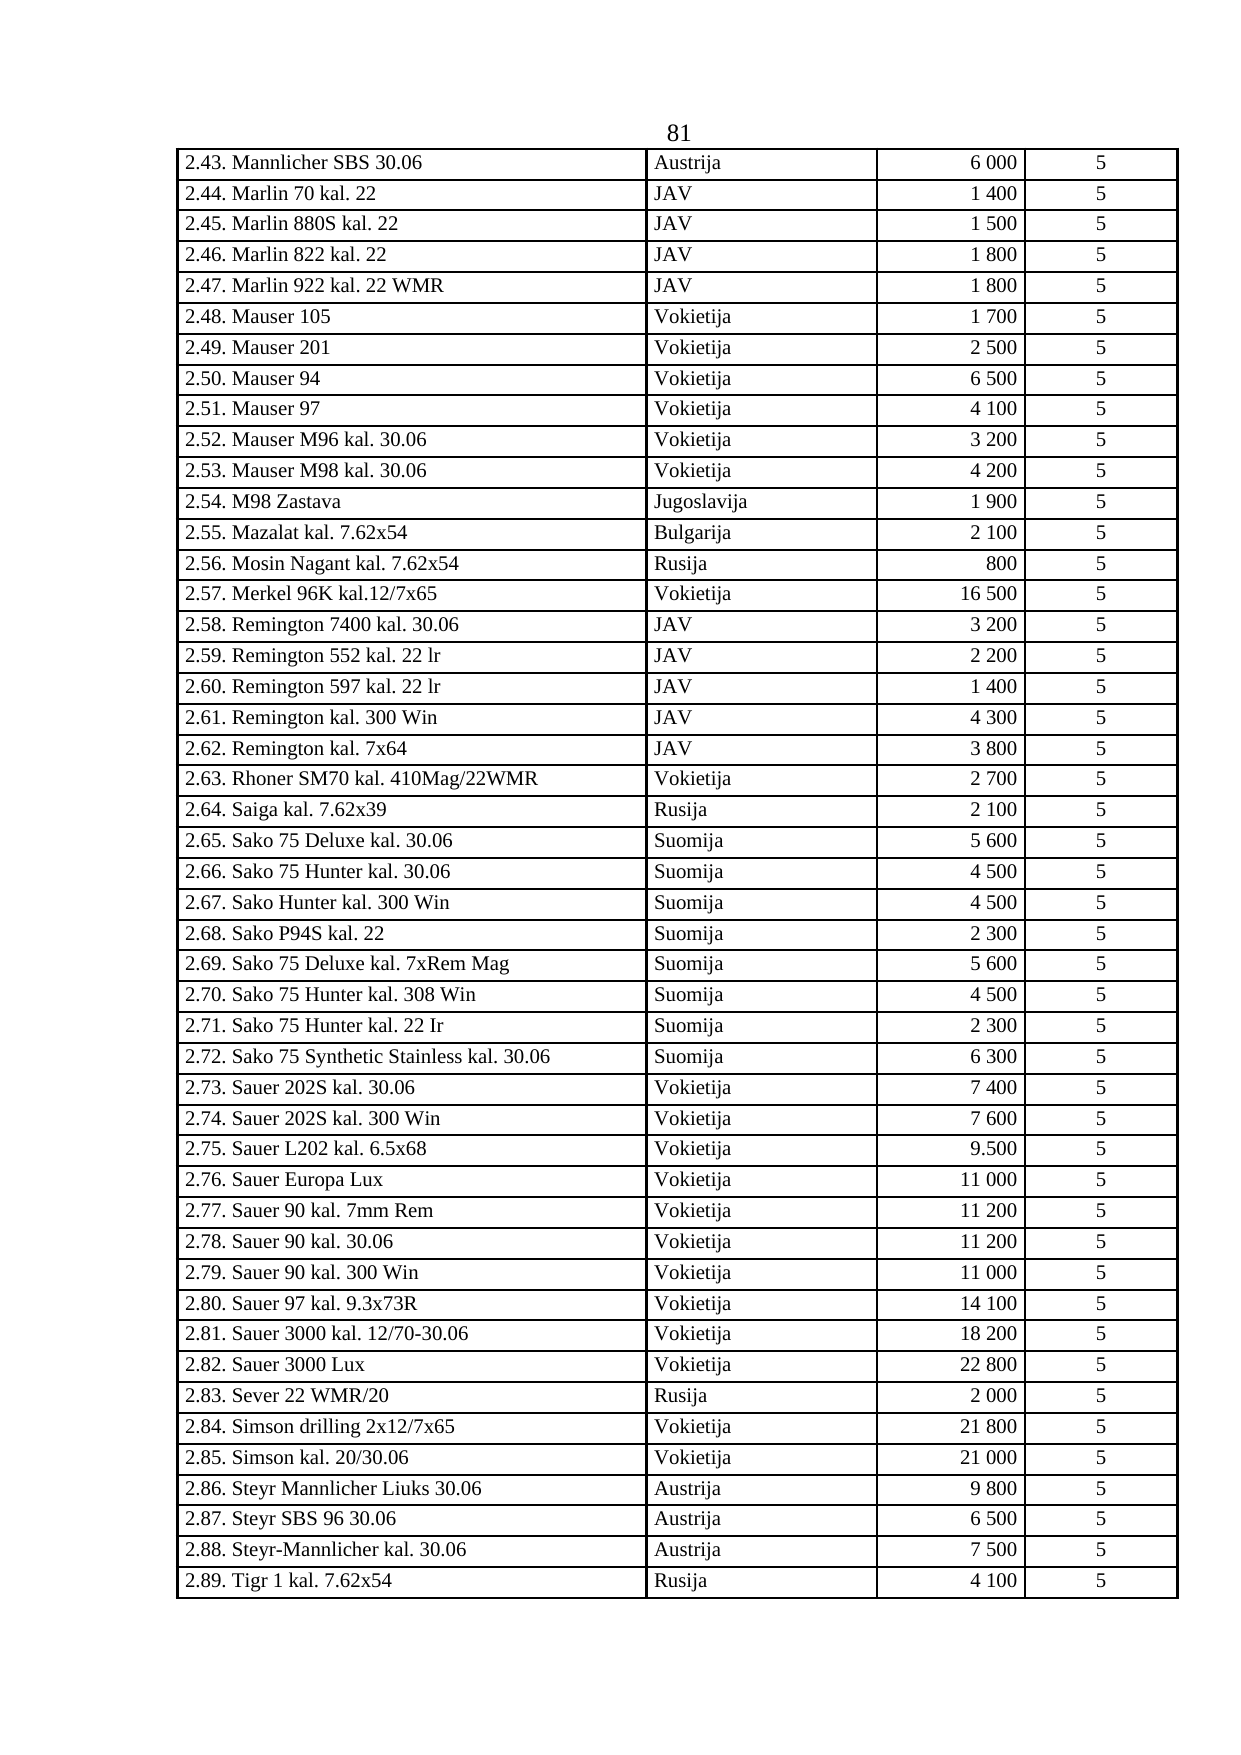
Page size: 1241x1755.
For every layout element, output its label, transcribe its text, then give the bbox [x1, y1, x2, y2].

table_cell Austrija [648, 1506, 876, 1535]
table_cell 5 600 [878, 951, 1024, 980]
table_cell 2.46. Marlin 822 kal. 22 [179, 242, 645, 271]
table_cell 2.47. Marlin 922 kal. 22 WMR [179, 273, 645, 302]
table_cell Suomija [648, 951, 876, 980]
table_cell 1 500 [878, 211, 1024, 240]
table_cell 2.87. Steyr SBS 96 30.06 [179, 1506, 645, 1535]
table_cell 2.63. Rhoner SM70 kal. 410Mag/22WMR [179, 766, 645, 795]
table_cell 2.53. Mauser M98 kal. 30.06 [179, 458, 645, 487]
table_cell 5 [1026, 396, 1176, 425]
table_cell JAV [648, 643, 876, 672]
table_cell 5 [1026, 1352, 1176, 1381]
table_cell 2.89. Tigr 1 kal. 7.62x54 [179, 1568, 645, 1597]
table_cell 2.57. Merkel 96K kal.12/7x65 [179, 581, 645, 610]
table_cell 1 400 [878, 674, 1024, 703]
table_cell 4 500 [878, 982, 1024, 1011]
table_cell 2.48. Mauser 105 [179, 304, 645, 333]
table_cell JAV [648, 612, 876, 641]
table_cell 2.77. Sauer 90 kal. 7mm Rem [179, 1198, 645, 1227]
table_cell 5 [1026, 273, 1176, 302]
table_cell 2 300 [878, 1013, 1024, 1042]
table_cell Suomija [648, 828, 876, 857]
table_cell Vokietija [648, 1229, 876, 1258]
table_cell 4 300 [878, 705, 1024, 733]
table_cell 5 [1026, 1321, 1176, 1350]
table_cell 2.76. Sauer Europa Lux [179, 1167, 645, 1196]
table_cell 5 [1026, 458, 1176, 487]
table_cell 5 [1026, 890, 1176, 918]
table_cell Vokietija [648, 766, 876, 795]
table_cell 6 500 [878, 366, 1024, 394]
table_cell 2 700 [878, 766, 1024, 795]
table_cell 5 [1026, 1075, 1176, 1103]
table_cell 2.67. Sako Hunter kal. 300 Win [179, 890, 645, 918]
table_cell 5 [1026, 797, 1176, 826]
table_cell 2.72. Sako 75 Synthetic Stainless kal. 30.06 [179, 1044, 645, 1073]
table_cell 4 500 [878, 890, 1024, 918]
table_cell 2.60. Remington 597 kal. 22 lr [179, 674, 645, 703]
table_cell 7 600 [878, 1106, 1024, 1134]
table_cell 5 [1026, 736, 1176, 764]
table_cell 6 300 [878, 1044, 1024, 1073]
table_cell 2.54. M98 Zastava [179, 489, 645, 518]
table_cell 11 000 [878, 1260, 1024, 1288]
table_cell 2.82. Sauer 3000 Lux [179, 1352, 645, 1381]
table_cell 2.84. Simson drilling 2x12/7x65 [179, 1414, 645, 1443]
table_cell 7 500 [878, 1537, 1024, 1566]
table_cell 1 700 [878, 304, 1024, 333]
table_cell JAV [648, 705, 876, 733]
table_cell Vokietija [648, 1106, 876, 1134]
table_cell Vokietija [648, 304, 876, 333]
table_cell Vokietija [648, 458, 876, 487]
table_cell Vokietija [648, 1414, 876, 1443]
table_cell 5 [1026, 859, 1176, 888]
table_cell 2.58. Remington 7400 kal. 30.06 [179, 612, 645, 641]
table_cell 1 800 [878, 242, 1024, 271]
table_cell 2.70. Sako 75 Hunter kal. 308 Win [179, 982, 645, 1011]
table_cell Vokietija [648, 366, 876, 394]
table_cell 2.44. Marlin 70 kal. 22 [179, 181, 645, 209]
table_cell 11 000 [878, 1167, 1024, 1196]
table_cell 2.80. Sauer 97 kal. 9.3x73R [179, 1291, 645, 1319]
table_cell 4 100 [878, 1568, 1024, 1597]
table_cell 5 [1026, 1198, 1176, 1227]
table_cell 2.78. Sauer 90 kal. 30.06 [179, 1229, 645, 1258]
table_cell 2.81. Sauer 3000 kal. 12/70-30.06 [179, 1321, 645, 1350]
table_cell 5 [1026, 366, 1176, 394]
table_cell 6 500 [878, 1506, 1024, 1535]
table_cell 1 900 [878, 489, 1024, 518]
table_cell Vokietija [648, 1167, 876, 1196]
table_cell 5 [1026, 1260, 1176, 1288]
table_cell 4 500 [878, 859, 1024, 888]
table_cell 5 [1026, 1167, 1176, 1196]
table_cell 5 [1026, 1291, 1176, 1319]
table_cell Vokietija [648, 1291, 876, 1319]
table_cell JAV [648, 273, 876, 302]
table_cell 5 [1026, 1537, 1176, 1566]
table_cell 2.56. Mosin Nagant kal. 7.62x54 [179, 551, 645, 579]
table_cell Suomija [648, 1013, 876, 1042]
table_cell 2.71. Sako 75 Hunter kal. 22 Ir [179, 1013, 645, 1042]
table_cell 2.52. Mauser M96 kal. 30.06 [179, 427, 645, 456]
table_cell 5 [1026, 242, 1176, 271]
table_cell 5 [1026, 1013, 1176, 1042]
table_cell Vokietija [648, 1136, 876, 1165]
table_cell 5 [1026, 1136, 1176, 1165]
table_cell 2.73. Sauer 202S kal. 30.06 [179, 1075, 645, 1103]
table_cell 5 [1026, 951, 1176, 980]
table_cell Rusija [648, 797, 876, 826]
table_cell Rusija [648, 1568, 876, 1597]
table_cell Suomija [648, 1044, 876, 1073]
table_cell 2.59. Remington 552 kal. 22 lr [179, 643, 645, 672]
table_cell 5 [1026, 982, 1176, 1011]
table_cell 2 100 [878, 797, 1024, 826]
table_cell 2.51. Mauser 97 [179, 396, 645, 425]
table_cell 9 800 [878, 1476, 1024, 1504]
table_cell 2.50. Mauser 94 [179, 366, 645, 394]
table_cell 3 800 [878, 736, 1024, 764]
table_cell 5 [1026, 1383, 1176, 1412]
table_cell JAV [648, 211, 876, 240]
table_cell 2.65. Sako 75 Deluxe kal. 30.06 [179, 828, 645, 857]
table_cell 5 [1026, 150, 1176, 178]
table_cell Vokietija [648, 396, 876, 425]
table_cell Austrija [648, 1537, 876, 1566]
table_cell 2.86. Steyr Mannlicher Liuks 30.06 [179, 1476, 645, 1504]
table_cell 2.74. Sauer 202S kal. 300 Win [179, 1106, 645, 1134]
table_cell Vokietija [648, 581, 876, 610]
table_cell 2.43. Mannlicher SBS 30.06 [179, 150, 645, 178]
table_cell Vokietija [648, 1260, 876, 1288]
table_cell 5 [1026, 211, 1176, 240]
table_cell 5 [1026, 1106, 1176, 1134]
table_cell 5 [1026, 1044, 1176, 1073]
table_cell 11 200 [878, 1229, 1024, 1258]
table_cell 1 800 [878, 273, 1024, 302]
table_cell 5 [1026, 1568, 1176, 1597]
table_cell Vokietija [648, 1198, 876, 1227]
table_cell 6 000 [878, 150, 1024, 178]
table_cell 2.64. Saiga kal. 7.62x39 [179, 797, 645, 826]
table_cell JAV [648, 242, 876, 271]
table_cell 2.68. Sako P94S kal. 22 [179, 921, 645, 949]
table_cell 18 200 [878, 1321, 1024, 1350]
table_cell Austrija [648, 150, 876, 178]
table_cell 2 100 [878, 520, 1024, 548]
table_cell Vokietija [648, 1075, 876, 1103]
table_cell 2.66. Sako 75 Hunter kal. 30.06 [179, 859, 645, 888]
table_cell 22 800 [878, 1352, 1024, 1381]
table_cell 2.75. Sauer L202 kal. 6.5x68 [179, 1136, 645, 1165]
table_cell Vokietija [648, 1445, 876, 1473]
table_cell 5 [1026, 643, 1176, 672]
table_cell 2 200 [878, 643, 1024, 672]
table_cell 5 [1026, 181, 1176, 209]
table_cell 5 [1026, 766, 1176, 795]
table_cell 5 [1026, 1476, 1176, 1504]
table_cell Suomija [648, 921, 876, 949]
table_cell 5 [1026, 1414, 1176, 1443]
table_cell 5 [1026, 489, 1176, 518]
table_cell 11 200 [878, 1198, 1024, 1227]
table_cell Suomija [648, 890, 876, 918]
table_cell Suomija [648, 982, 876, 1011]
table_cell Vokietija [648, 427, 876, 456]
table_cell 2.83. Sever 22 WMR/20 [179, 1383, 645, 1412]
table_cell 5 [1026, 304, 1176, 333]
table_cell 3 200 [878, 612, 1024, 641]
table_cell 2 300 [878, 921, 1024, 949]
table_cell 14 100 [878, 1291, 1024, 1319]
table_cell 5 [1026, 612, 1176, 641]
table_cell Vokietija [648, 1321, 876, 1350]
table_cell 4 200 [878, 458, 1024, 487]
table_cell Vokietija [648, 1352, 876, 1381]
table_cell 2 000 [878, 1383, 1024, 1412]
table_cell 16 500 [878, 581, 1024, 610]
table_cell 7 400 [878, 1075, 1024, 1103]
table_cell 5 [1026, 1229, 1176, 1258]
table_cell 2.79. Sauer 90 kal. 300 Win [179, 1260, 645, 1288]
table_cell Austrija [648, 1476, 876, 1504]
table_cell Vokietija [648, 335, 876, 363]
table_cell JAV [648, 181, 876, 209]
table_cell 2.49. Mauser 201 [179, 335, 645, 363]
table_cell JAV [648, 674, 876, 703]
table_cell 5 [1026, 921, 1176, 949]
table_cell Bulgarija [648, 520, 876, 548]
table_cell 2.55. Mazalat kal. 7.62x54 [179, 520, 645, 548]
table_cell Rusija [648, 551, 876, 579]
table_cell 3 200 [878, 427, 1024, 456]
table_cell 21 800 [878, 1414, 1024, 1443]
table_cell 2.61. Remington kal. 300 Win [179, 705, 645, 733]
table_cell 5 600 [878, 828, 1024, 857]
table_cell 2.45. Marlin 880S kal. 22 [179, 211, 645, 240]
table_cell 2.62. Remington kal. 7x64 [179, 736, 645, 764]
table_cell Jugoslavija [648, 489, 876, 518]
table_cell 5 [1026, 427, 1176, 456]
table_cell 21 000 [878, 1445, 1024, 1473]
table_cell 2 500 [878, 335, 1024, 363]
table_cell 4 100 [878, 396, 1024, 425]
table_cell 2.69. Sako 75 Deluxe kal. 7xRem Mag [179, 951, 645, 980]
table_cell 2.88. Steyr-Mannlicher kal. 30.06 [179, 1537, 645, 1566]
table_cell JAV [648, 736, 876, 764]
table_cell 1 400 [878, 181, 1024, 209]
table_cell 9.500 [878, 1136, 1024, 1165]
table_cell 5 [1026, 705, 1176, 733]
table_cell 5 [1026, 1506, 1176, 1535]
table_cell 800 [878, 551, 1024, 579]
table_cell 5 [1026, 551, 1176, 579]
table_cell 5 [1026, 828, 1176, 857]
table_cell 5 [1026, 1445, 1176, 1473]
table_cell 5 [1026, 674, 1176, 703]
table_cell 5 [1026, 581, 1176, 610]
table_cell Rusija [648, 1383, 876, 1412]
table_cell 5 [1026, 520, 1176, 548]
table_cell 5 [1026, 335, 1176, 363]
table_cell 2.85. Simson kal. 20/30.06 [179, 1445, 645, 1473]
table_cell Suomija [648, 859, 876, 888]
